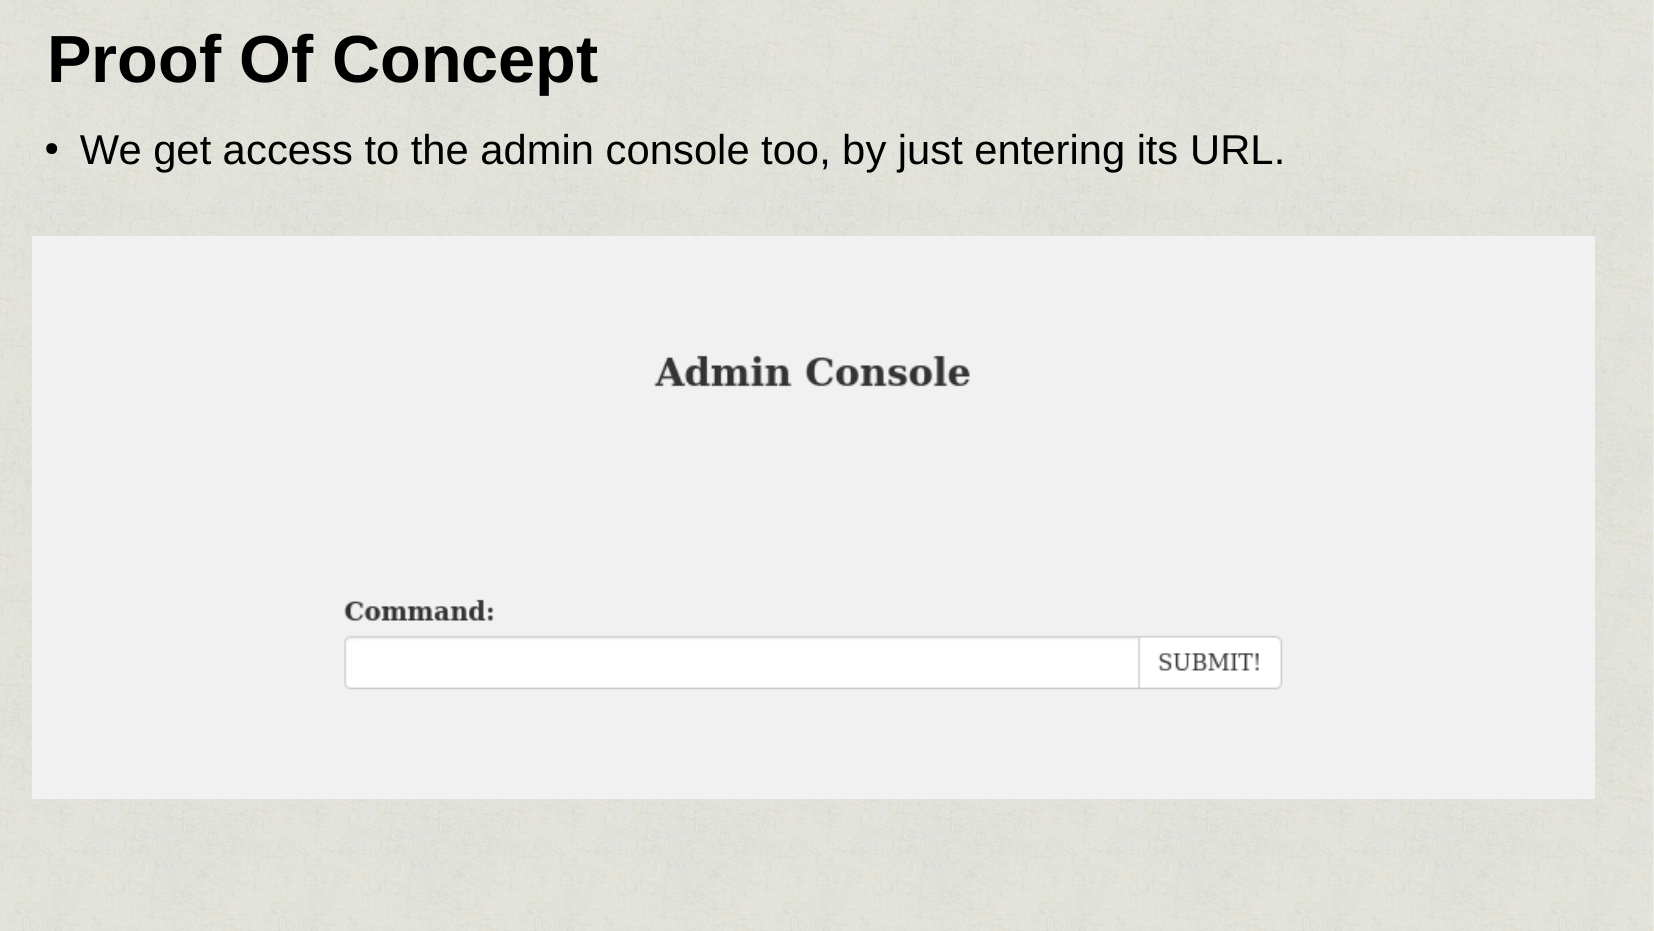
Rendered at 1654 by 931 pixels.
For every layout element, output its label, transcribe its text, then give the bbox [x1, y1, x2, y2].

picture [0, 0, 1654, 931]
text_box We get access to the admin console too, by just entering its URL. [29, 73, 1506, 414]
title Proof Of Concept [47, 0, 1536, 119]
